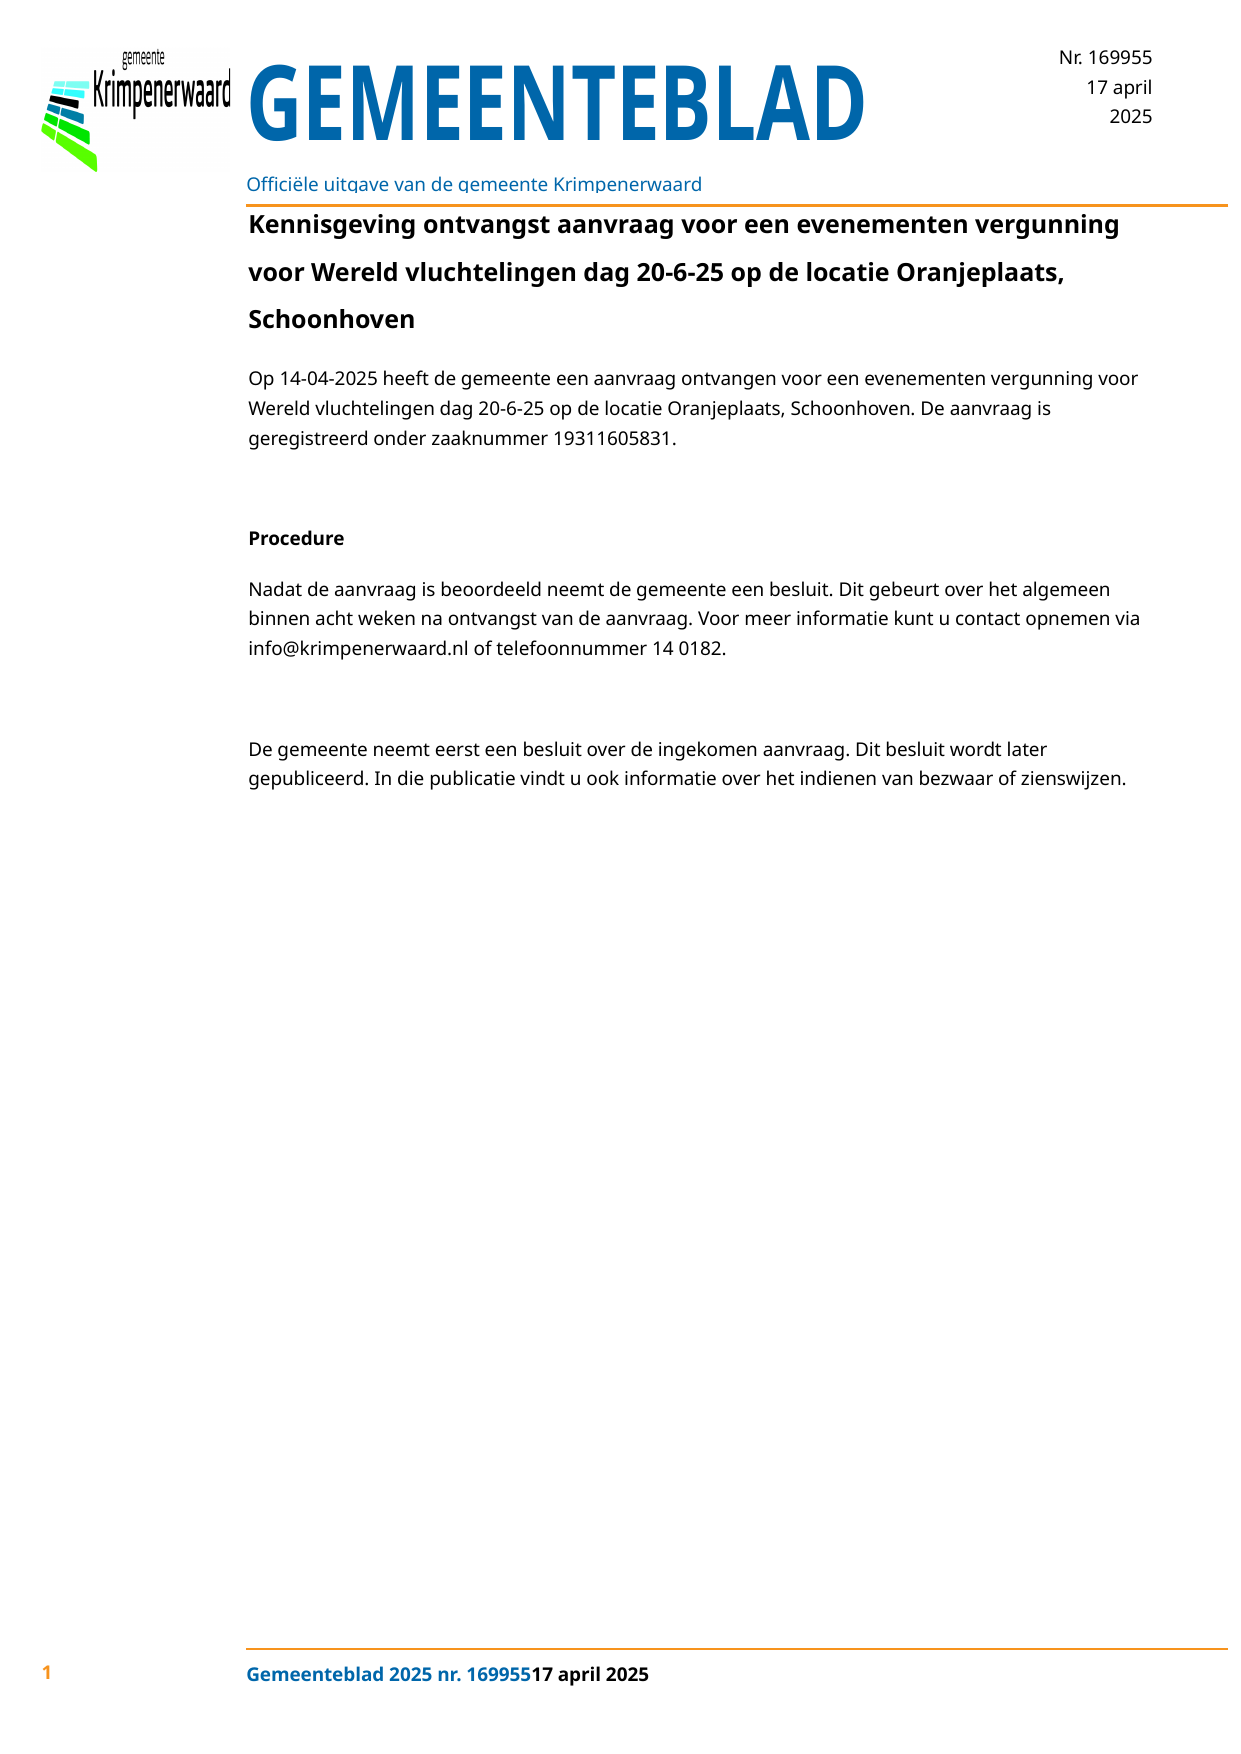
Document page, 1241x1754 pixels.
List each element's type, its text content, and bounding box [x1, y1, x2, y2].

text De gemeente neemt eerst een besluit over de ingekomen aanvraag. Dit besluit wordt later gepubliceerd. In die publicatie vindt u ook informatie over het indienen van bezwaar of zienswijzen. [248, 736, 1152, 791]
text Procedure [248, 526, 1152, 551]
text Op 14-04-2025 heeft de gemeente een aanvraag ontvangen voor een evenementen vergunning voor Wereld vluchtelingen dag 20-6-25 op de locatie Oranjeplaats, Schoonhoven. De aanvraag is geregistreerd onder zaaknummer 19311605831. [248, 366, 1152, 450]
picture [41, 47, 231, 172]
text Nadat de aanvraag is beoordeeld neemt de gemeente een besluit. Dit gebeurt over het algemeen binnen acht weken na ontvangst van de aanvraag. Voor meer informatie kunt u contact opnemen via info@krimpenerwaard.nl of telefoonnummer 14 0182. [248, 576, 1152, 661]
text Kennisgeving ontvangst aanvraag voor een evenementen vergunning voor Wereld vluchtelingen dag 20-6-25 op de locatie Oranjeplaats, Schoonhoven [248, 207, 1152, 336]
